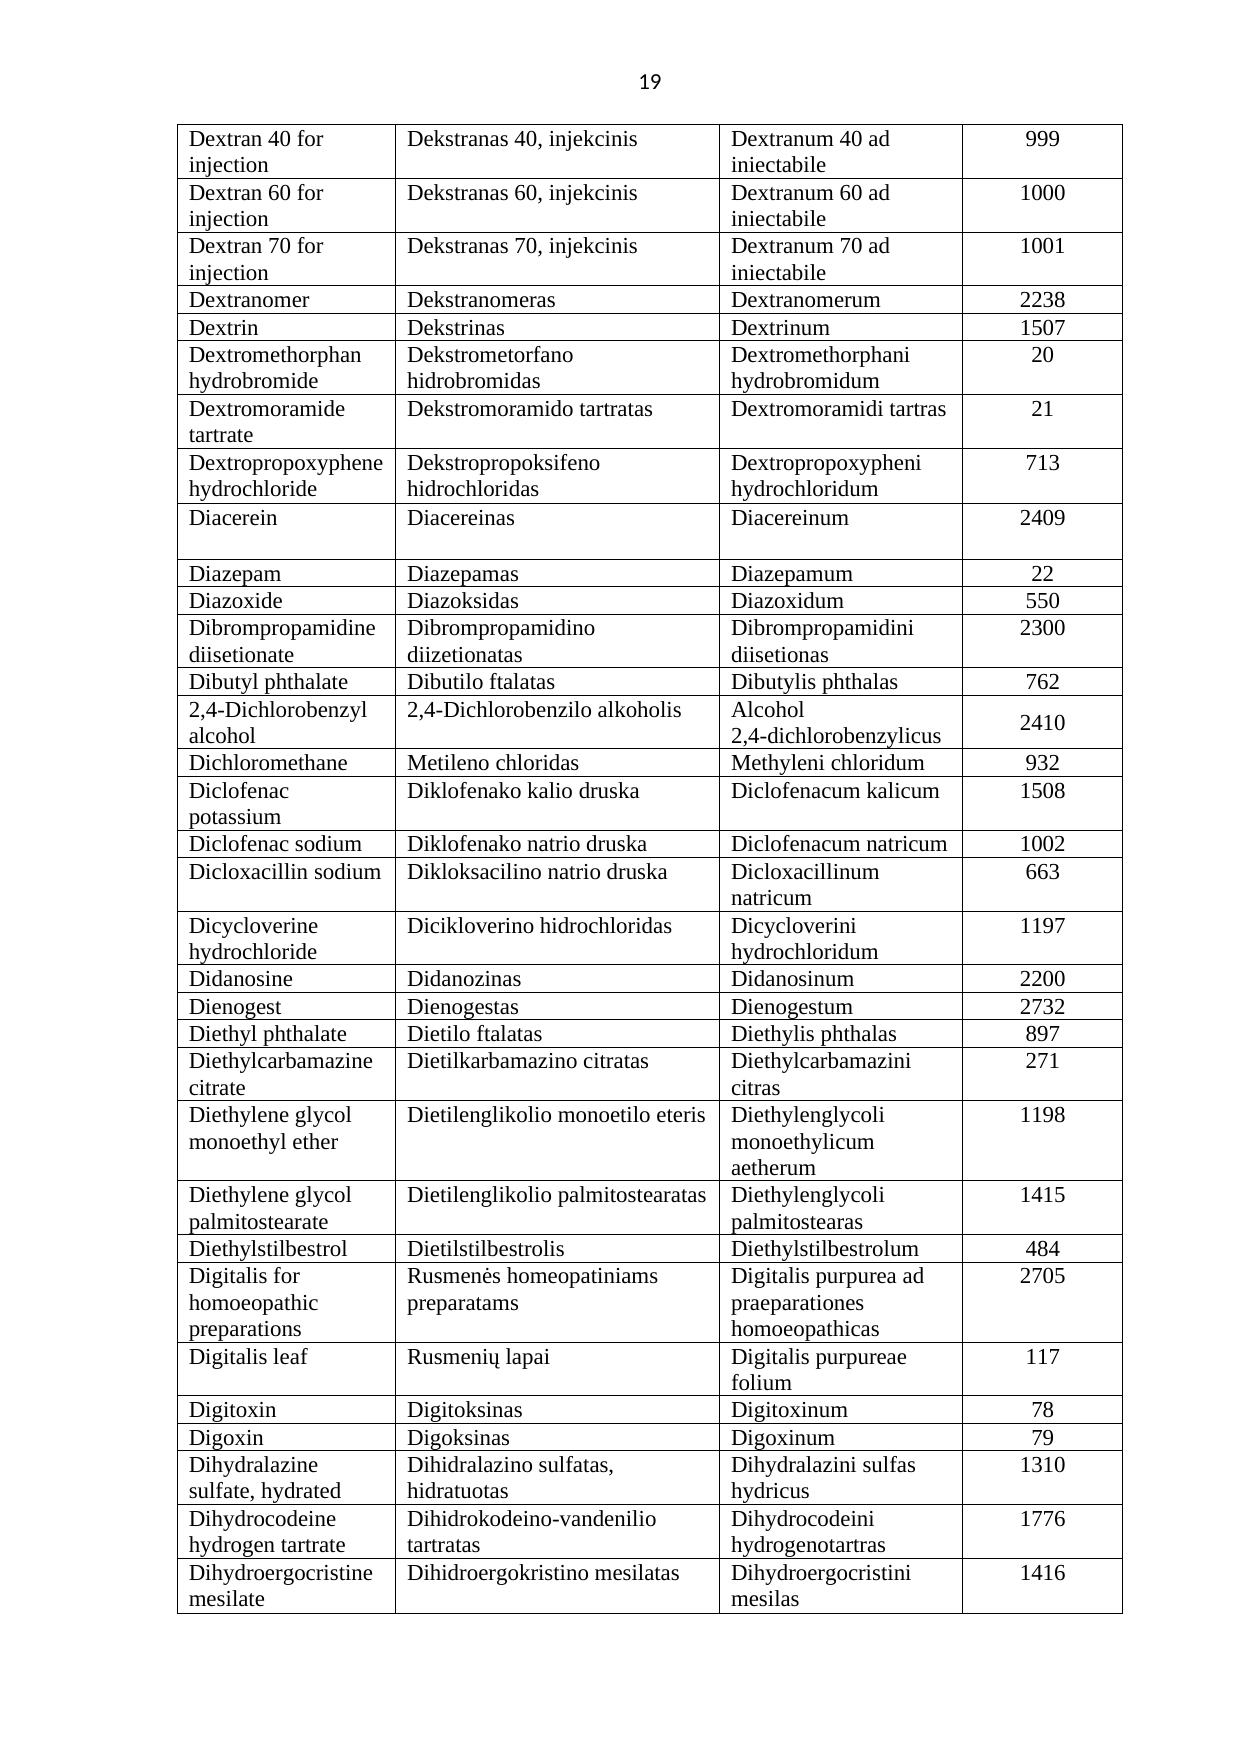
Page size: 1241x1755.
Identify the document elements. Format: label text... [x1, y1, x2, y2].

table_cell Dicloxacillinum natricum [720, 858, 962, 911]
table_cell Diclofenac potassium [178, 777, 395, 829]
table_cell Digitalis purpureae folium [720, 1343, 962, 1395]
table_cell 1416 [963, 1559, 1122, 1613]
table_cell 2,4-Dichlorobenzilo alkoholis [396, 696, 719, 748]
table_cell 20 [963, 341, 1122, 394]
table_cell Dihidralazino sulfatas, hidratuotas [396, 1451, 719, 1504]
table_cell Dextropropoxypheni hydrochloridum [720, 449, 962, 503]
table_cell Diethylene glycol monoethyl ether [178, 1101, 395, 1180]
table_cell Dextranum 70 ad iniectabile [720, 233, 962, 285]
table_cell Didanozinas [396, 965, 719, 992]
table_cell Dibrompropamidino diizetionatas [396, 615, 719, 667]
table_cell Digitoxin [178, 1396, 395, 1423]
table_cell 2732 [963, 993, 1122, 1019]
table_cell Diethylstilbestrol [178, 1235, 395, 1262]
table_cell Dextropropoxyphene hydrochloride [178, 449, 395, 503]
table_cell Diclofenacum natricum [720, 831, 962, 857]
table_cell 117 [963, 1343, 1122, 1395]
table_cell 1198 [963, 1101, 1122, 1180]
table_cell Dicikloverino hidrochloridas [396, 912, 719, 964]
table_cell Dicycloverine hydrochloride [178, 912, 395, 964]
table_cell 78 [963, 1396, 1122, 1423]
table_cell Diethylene glycol palmitostearate [178, 1181, 395, 1234]
table_cell 932 [963, 749, 1122, 776]
table_cell Diazepam [178, 560, 395, 586]
table_cell Dietilenglikolio monoetilo eteris [396, 1101, 719, 1180]
table_cell Diclofenac sodium [178, 831, 395, 857]
table_cell Dietilkarbamazino citratas [396, 1048, 719, 1100]
table_cell Dikloksacilino natrio druska [396, 858, 719, 911]
table_cell Diethylenglycoli palmitostearas [720, 1181, 962, 1234]
table_cell Diethylis phthalas [720, 1020, 962, 1047]
table_cell Alcohol 2,4-dichlorobenzylicus [720, 696, 962, 748]
table_cell Dextromethorphani hydrobromidum [720, 341, 962, 394]
table_cell Dietilo ftalatas [396, 1020, 719, 1047]
table_cell Dextranomer [178, 286, 395, 313]
table_cell 762 [963, 668, 1122, 694]
table_cell Dienogestum [720, 993, 962, 1019]
table_cell Diethylcarbamazini citras [720, 1048, 962, 1100]
table_cell 1310 [963, 1451, 1122, 1504]
table_cell Dekstrinas [396, 314, 719, 340]
table_cell Methyleni chloridum [720, 749, 962, 776]
table_cell 271 [963, 1048, 1122, 1100]
table_cell Dibrompropamidine diisetionate [178, 615, 395, 667]
table_cell 1508 [963, 777, 1122, 829]
table_cell Diacereinum [720, 504, 962, 559]
table_cell Rusmenės homeopatiniams preparatams [396, 1263, 719, 1342]
table_cell Digitalis purpurea ad praeparationes homoeopathicas [720, 1263, 962, 1342]
table_cell Dihidrokodeino-vandenilio tartratas [396, 1505, 719, 1558]
table_cell Didanosine [178, 965, 395, 992]
table_cell Dihydrocodeini hydrogenotartras [720, 1505, 962, 1558]
table_cell Dekstranas 70, injekcinis [396, 233, 719, 285]
table_cell Dextromoramidi tartras [720, 395, 962, 448]
table_cell 1001 [963, 233, 1122, 285]
table_cell Dichloromethane [178, 749, 395, 776]
table_cell Dihydroergocristini mesilas [720, 1559, 962, 1613]
table_cell Diclofenacum kalicum [720, 777, 962, 829]
table_cell 2,4-Dichlorobenzyl alcohol [178, 696, 395, 748]
table_cell Didanosinum [720, 965, 962, 992]
table_cell Diklofenako natrio druska [396, 831, 719, 857]
table_cell 2300 [963, 615, 1122, 667]
table_cell 999 [963, 125, 1122, 178]
table_cell 713 [963, 449, 1122, 503]
table_cell 2409 [963, 504, 1122, 559]
table_cell Dihidroergokristino mesilatas [396, 1559, 719, 1613]
table_cell 2238 [963, 286, 1122, 313]
table_cell Dextran 70 for injection [178, 233, 395, 285]
table_cell Digoxin [178, 1424, 395, 1450]
table_cell 21 [963, 395, 1122, 448]
table_cell Dextranum 40 ad iniectabile [720, 125, 962, 178]
table_cell Dibutyl phthalate [178, 668, 395, 694]
table_cell 1507 [963, 314, 1122, 340]
table_cell Digitoxinum [720, 1396, 962, 1423]
table_cell 1776 [963, 1505, 1122, 1558]
table_cell 79 [963, 1424, 1122, 1450]
table_cell Diklofenako kalio druska [396, 777, 719, 829]
table_cell Dextranum 60 ad iniectabile [720, 179, 962, 232]
table_cell Diacerein [178, 504, 395, 559]
table_cell Dicycloverini hydrochloridum [720, 912, 962, 964]
table_cell Dibutylis phthalas [720, 668, 962, 694]
table_cell Dekstromoramido tartratas [396, 395, 719, 448]
table_cell Diethylstilbestrolum [720, 1235, 962, 1262]
table_cell 897 [963, 1020, 1122, 1047]
table_cell Dihydralazini sulfas hydricus [720, 1451, 962, 1504]
table_cell 550 [963, 587, 1122, 613]
table_cell 1002 [963, 831, 1122, 857]
table_cell Metileno chloridas [396, 749, 719, 776]
table_cell Digitalis leaf [178, 1343, 395, 1395]
table_cell Dietilenglikolio palmitostearatas [396, 1181, 719, 1234]
table_cell Dienogest [178, 993, 395, 1019]
table_cell 2705 [963, 1263, 1122, 1342]
table_cell Dextrinum [720, 314, 962, 340]
table_cell Digitalis for homoeopathic preparations [178, 1263, 395, 1342]
table_cell Dextran 60 for injection [178, 179, 395, 232]
table_cell Digitoksinas [396, 1396, 719, 1423]
table_cell Dicloxacillin sodium [178, 858, 395, 911]
table_cell Diethylenglycoli monoethylicum aetherum [720, 1101, 962, 1180]
table_cell 2200 [963, 965, 1122, 992]
table_cell 663 [963, 858, 1122, 911]
table_cell Diethylcarbamazine citrate [178, 1048, 395, 1100]
table_cell Diazoxidum [720, 587, 962, 613]
table_cell 1197 [963, 912, 1122, 964]
table_cell Dextromethorphan hydrobromide [178, 341, 395, 394]
table_cell Dihydroergocristine mesilate [178, 1559, 395, 1613]
table_cell Diazoxide [178, 587, 395, 613]
table_cell 1000 [963, 179, 1122, 232]
table_cell Diazepamas [396, 560, 719, 586]
table_cell Rusmenių lapai [396, 1343, 719, 1395]
table_cell Diacereinas [396, 504, 719, 559]
table_cell Dibutilo ftalatas [396, 668, 719, 694]
table_cell Dextrin [178, 314, 395, 340]
table_cell Dextranomerum [720, 286, 962, 313]
table_cell Dekstranas 60, injekcinis [396, 179, 719, 232]
table_cell Dextromoramide tartrate [178, 395, 395, 448]
table_cell Dienogestas [396, 993, 719, 1019]
table_cell Diethyl phthalate [178, 1020, 395, 1047]
table_cell Dihydralazine sulfate, hydrated [178, 1451, 395, 1504]
table_cell Diazoksidas [396, 587, 719, 613]
table_cell Dekstrometorfano hidrobromidas [396, 341, 719, 394]
table_cell 484 [963, 1235, 1122, 1262]
table_cell Diazepamum [720, 560, 962, 586]
table_cell 1415 [963, 1181, 1122, 1234]
table_cell Dibrompropamidini diisetionas [720, 615, 962, 667]
table_cell Digoxinum [720, 1424, 962, 1450]
table_cell Dextran 40 for injection [178, 125, 395, 178]
table_cell Dihydrocodeine hydrogen tartrate [178, 1505, 395, 1558]
table_cell 22 [963, 560, 1122, 586]
table_cell Dekstropropoksifeno hidrochloridas [396, 449, 719, 503]
table_cell 2410 [963, 696, 1122, 748]
table_cell Dekstranas 40, injekcinis [396, 125, 719, 178]
table_cell Digoksinas [396, 1424, 719, 1450]
table_cell Dekstranomeras [396, 286, 719, 313]
table_cell Dietilstilbestrolis [396, 1235, 719, 1262]
